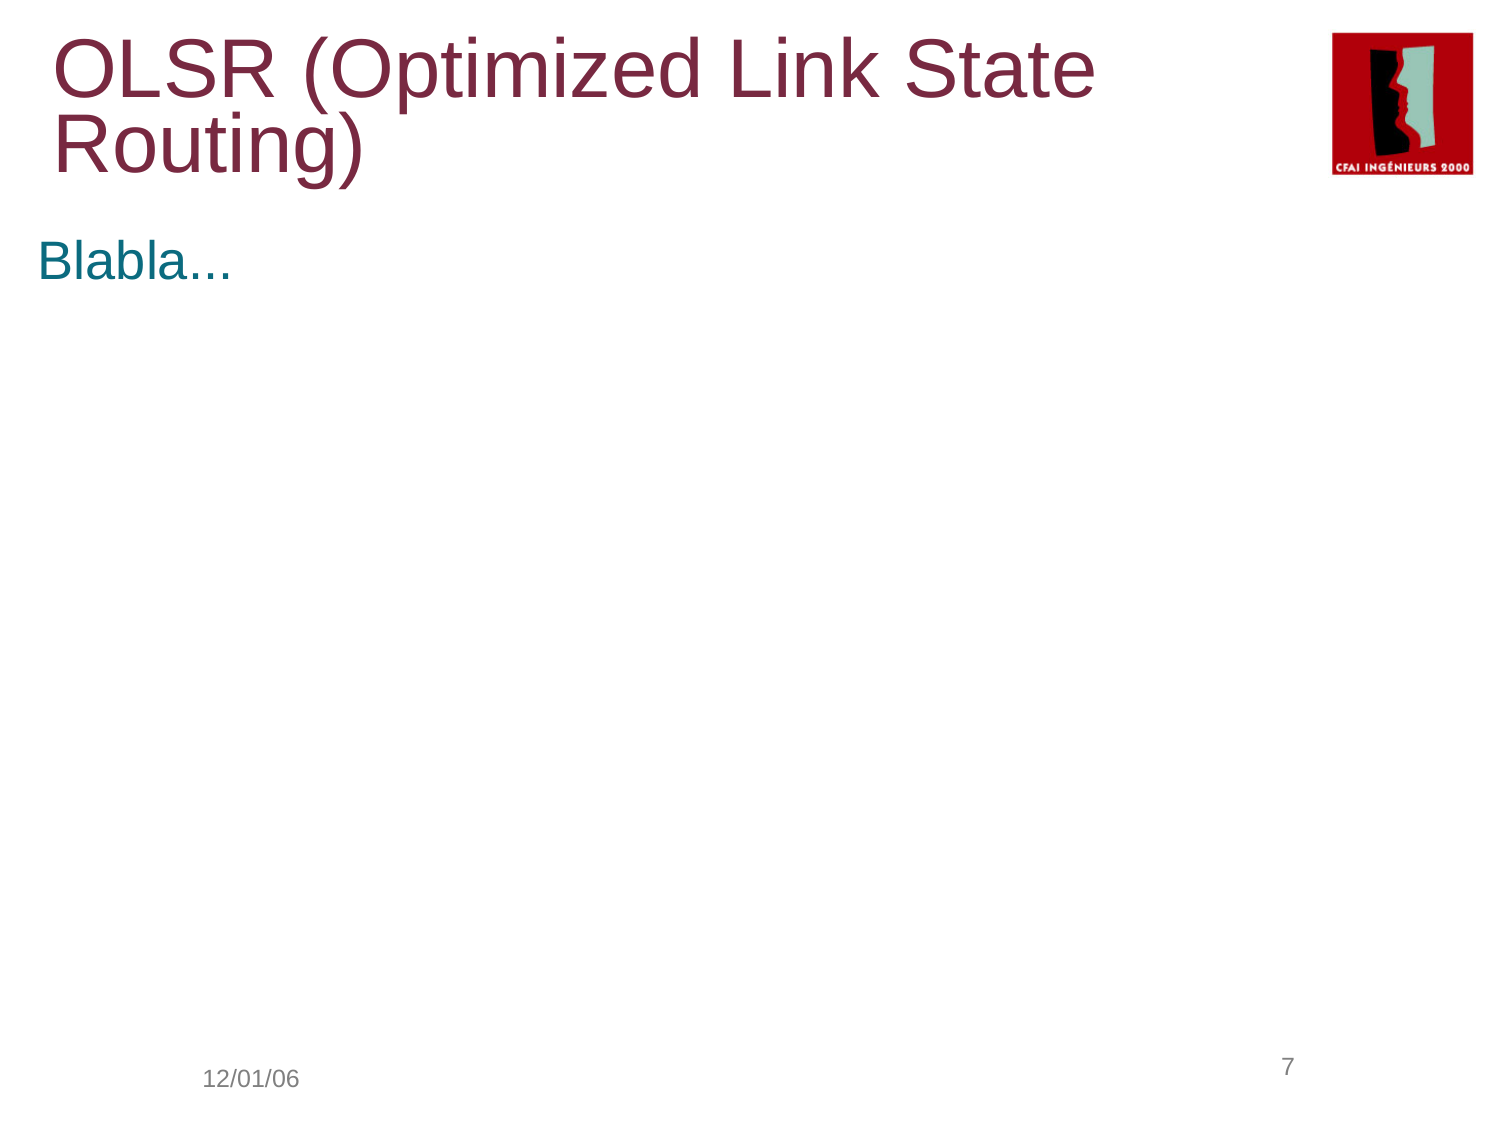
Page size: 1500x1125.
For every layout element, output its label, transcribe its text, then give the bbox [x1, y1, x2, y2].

list Blabla... [37, 237, 1463, 888]
picture [1328, 29, 1477, 178]
title OLSR (Optimized Link State Routing) [37, 21, 1326, 204]
